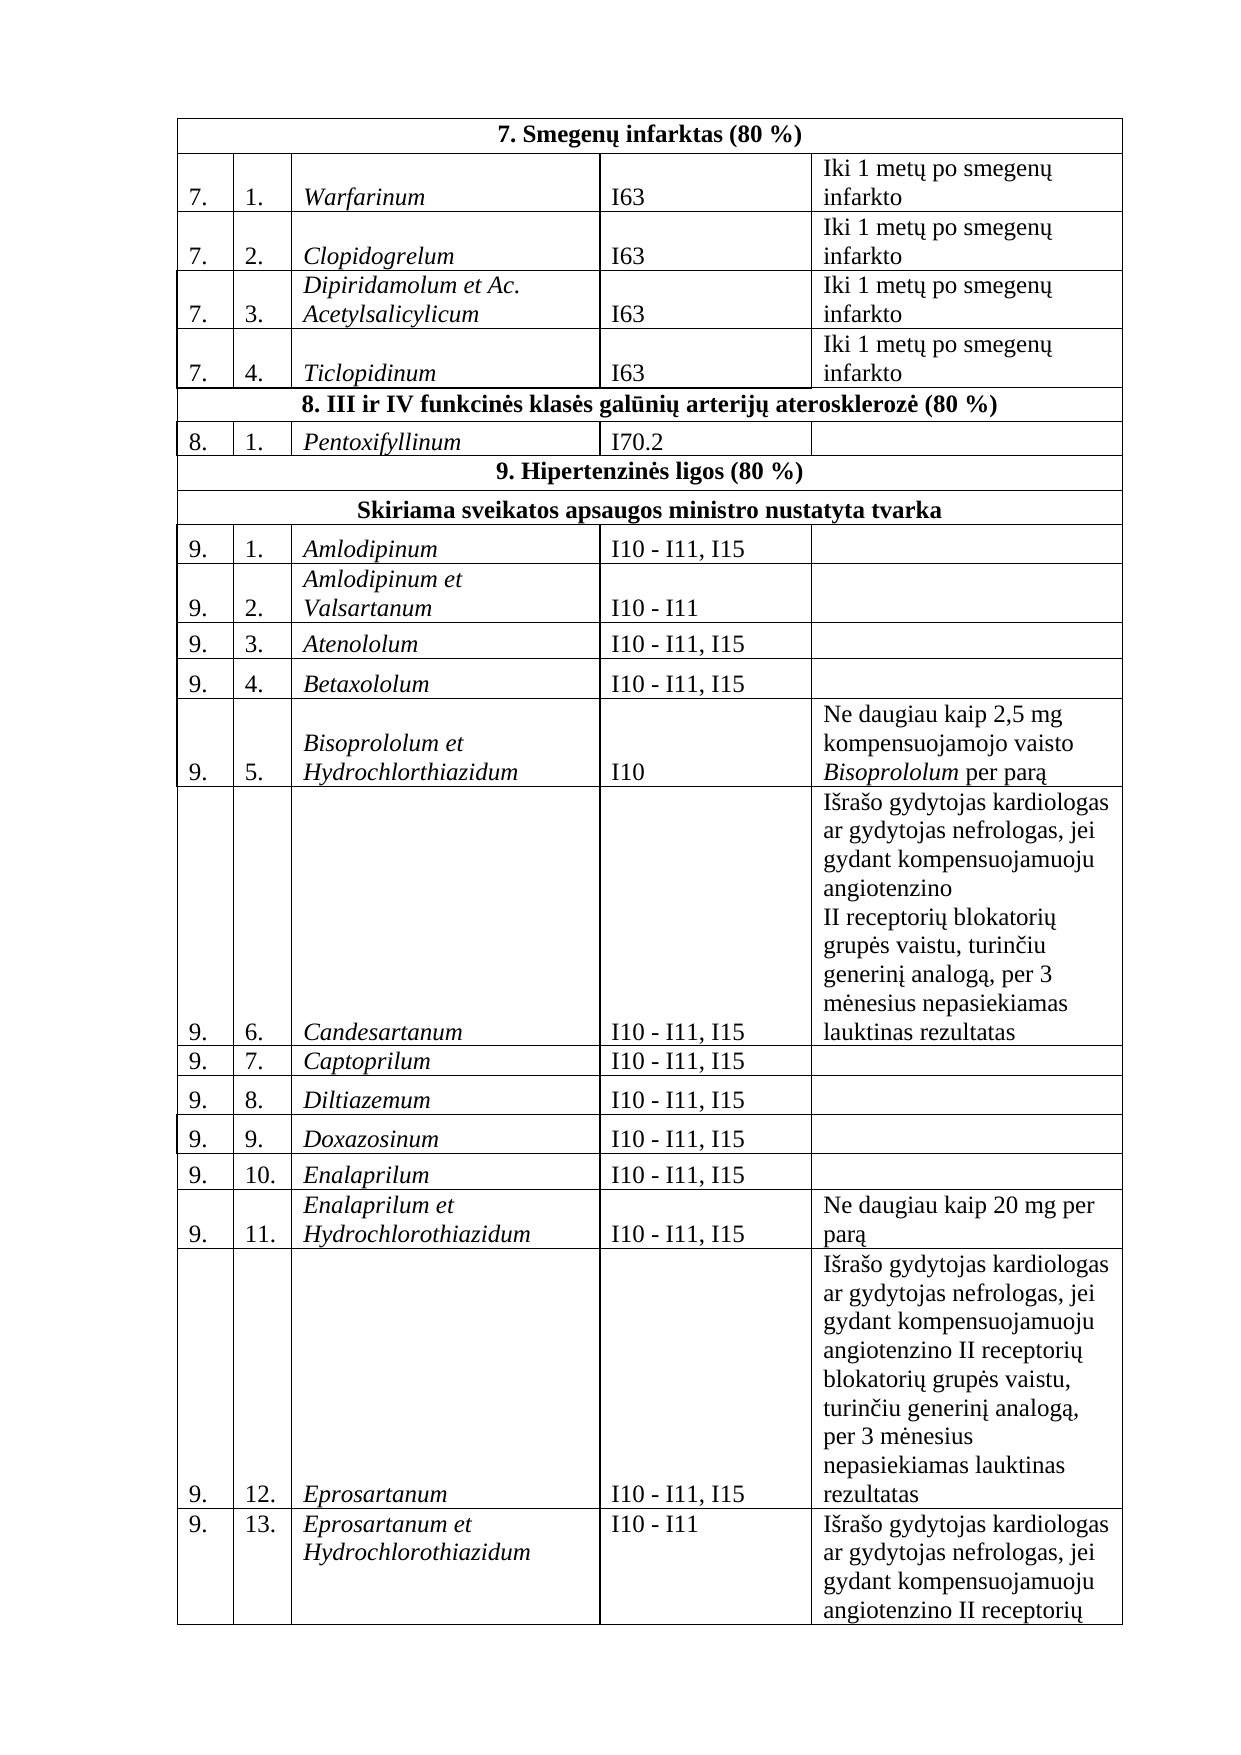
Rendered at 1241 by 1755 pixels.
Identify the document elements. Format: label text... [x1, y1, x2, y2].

table_cell I10 - I11, I15 [601, 1115, 811, 1153]
table_cell I10 - I11, I15 [601, 1249, 811, 1508]
table_cell 9. [178, 1046, 233, 1075]
table_cell Captoprilum [292, 1046, 599, 1075]
table_cell Amlodipinum et Valsartanum [292, 564, 599, 622]
table_cell Candesartanum [292, 787, 599, 1045]
table_cell 5. [234, 699, 291, 786]
table_cell I10 - I11 [601, 1509, 811, 1624]
table_cell [812, 564, 1122, 622]
table_cell Amlodipinum [292, 525, 599, 563]
table_cell 9. [178, 1249, 233, 1508]
table_cell Iki 1 metų po smegenų infarkto [812, 271, 1122, 328]
table_cell Iki 1 metų po smegenų infarkto [812, 154, 1122, 211]
table_cell 7. Smegenų infarktas (80 %) [178, 119, 1122, 152]
table_cell 3. [234, 623, 291, 658]
table_cell 1. [234, 154, 291, 211]
table_cell 8. III ir IV funkcinės klasės galūnių arterijų aterosklerozė (80 %) [178, 388, 1122, 421]
table_cell I10 - I11, I15 [601, 659, 811, 698]
table_cell 2. [234, 564, 291, 622]
table_cell I10 [601, 699, 811, 786]
table_cell 12. [234, 1249, 291, 1508]
table_cell Išrašo gydytojas kardiologas ar gydytojas nefrologas, jei gydant kompensuojamuoju angiotenzino II receptorių blokatorių grupės vaistu, turinčiu generinį analogą, per 3 mėnesius nepasiekiamas lauktinas rezultatas [812, 1249, 1122, 1508]
table_cell [812, 623, 1122, 658]
table_cell Diltiazemum [292, 1076, 599, 1114]
table_cell 9. [178, 564, 233, 622]
table_cell I63 [601, 154, 811, 211]
table_cell 3. [234, 271, 291, 328]
table_cell 6. [234, 787, 291, 1045]
table_cell 9. [178, 699, 233, 786]
table_cell Enalaprilum et Hydrochlorothiazidum [292, 1190, 599, 1248]
table_cell Dipiridamolum et Ac. Acetylsalicylicum [292, 271, 599, 328]
table_cell 2. [234, 212, 291, 269]
table_cell Ne daugiau kaip 20 mg per parą [812, 1190, 1122, 1248]
table_cell 9. [178, 623, 233, 658]
table_cell 7. [178, 329, 233, 387]
table_cell 8. [178, 422, 233, 455]
table_cell 9. [178, 1190, 233, 1248]
table_cell I10 - I11, I15 [601, 1190, 811, 1248]
table_cell [812, 422, 1122, 455]
table_cell 9. Hipertenzinės ligos (80 %) [178, 456, 1122, 490]
table_cell Pentoxifyllinum [292, 422, 599, 455]
table_cell I10 - I11 [601, 564, 811, 622]
table_cell Skiriama sveikatos apsaugos ministro nustatyta tvarka [178, 491, 1122, 524]
table_cell 9. [234, 1115, 291, 1153]
table_cell I63 [601, 329, 811, 387]
table_cell I10 - I11, I15 [601, 623, 811, 658]
table_cell I10 - I11, I15 [601, 787, 811, 1045]
table_cell Enalaprilum [292, 1154, 599, 1189]
table_cell Eprosartanum [292, 1249, 599, 1508]
table_cell I10 - I11, I15 [601, 1076, 811, 1114]
table_cell 8. [234, 1076, 291, 1114]
table_cell I10 - I11, I15 [601, 525, 811, 563]
table_cell Iki 1 metų po smegenų infarkto [812, 329, 1122, 387]
table_cell Betaxololum [292, 659, 599, 698]
table_cell I10 - I11, I15 [601, 1154, 811, 1189]
table_cell Išrašo gydytojas kardiologas ar gydytojas nefrologas, jei gydant kompensuojamuoju angiotenzino II receptorių [812, 1509, 1122, 1624]
table_cell Clopidogrelum [292, 212, 599, 269]
table_cell 9. [178, 1076, 233, 1114]
table_cell 7. [234, 1046, 291, 1075]
table_cell [812, 1154, 1122, 1189]
table_cell 9. [178, 1115, 233, 1153]
table_cell [812, 659, 1122, 698]
table_cell [812, 1046, 1122, 1075]
table_cell 7. [178, 271, 233, 328]
table_cell 7. [178, 154, 233, 211]
table_cell Bisoprololum et Hydrochlorthiazidum [292, 699, 599, 786]
table_cell 10. [234, 1154, 291, 1189]
table_cell Išrašo gydytojas kardiologas ar gydytojas nefrologas, jei gydant kompensuojamuoju angiotenzino II receptorių blokatorių grupės vaistu, turinčiu generinį analogą, per 3 mėnesius nepasiekiamas lauktinas rezultatas [812, 787, 1122, 1045]
table_cell 1. [234, 525, 291, 563]
table_cell Iki 1 metų po smegenų infarkto [812, 212, 1122, 269]
table_cell I70.2 [601, 422, 811, 455]
table_cell [812, 1115, 1122, 1153]
table_cell 9. [178, 525, 233, 563]
table_cell 9. [178, 1154, 233, 1189]
table_cell Atenololum [292, 623, 599, 658]
table_cell Ticlopidinum [292, 329, 599, 387]
table_cell 9. [178, 659, 233, 698]
table_cell 4. [234, 329, 291, 387]
table_cell 4. [234, 659, 291, 698]
table_cell Warfarinum [292, 154, 599, 211]
table_cell Ne daugiau kaip 2,5 mg kompensuojamojo vaisto Bisoprololum per parą [812, 699, 1122, 786]
table_cell 11. [234, 1190, 291, 1248]
table_cell 9. [178, 1509, 233, 1624]
table_cell I63 [601, 212, 811, 269]
table_cell 9. [178, 787, 233, 1045]
table_cell I63 [601, 271, 811, 328]
table_cell [812, 1076, 1122, 1114]
table_cell Doxazosinum [292, 1115, 599, 1153]
table_cell 1. [234, 422, 291, 455]
table_cell 13. [234, 1509, 291, 1624]
table_cell Eprosartanum et Hydrochlorothiazidum [292, 1509, 599, 1624]
table_cell I10 - I11, I15 [601, 1046, 811, 1075]
table_cell 7. [178, 212, 233, 269]
table_cell [812, 525, 1122, 563]
